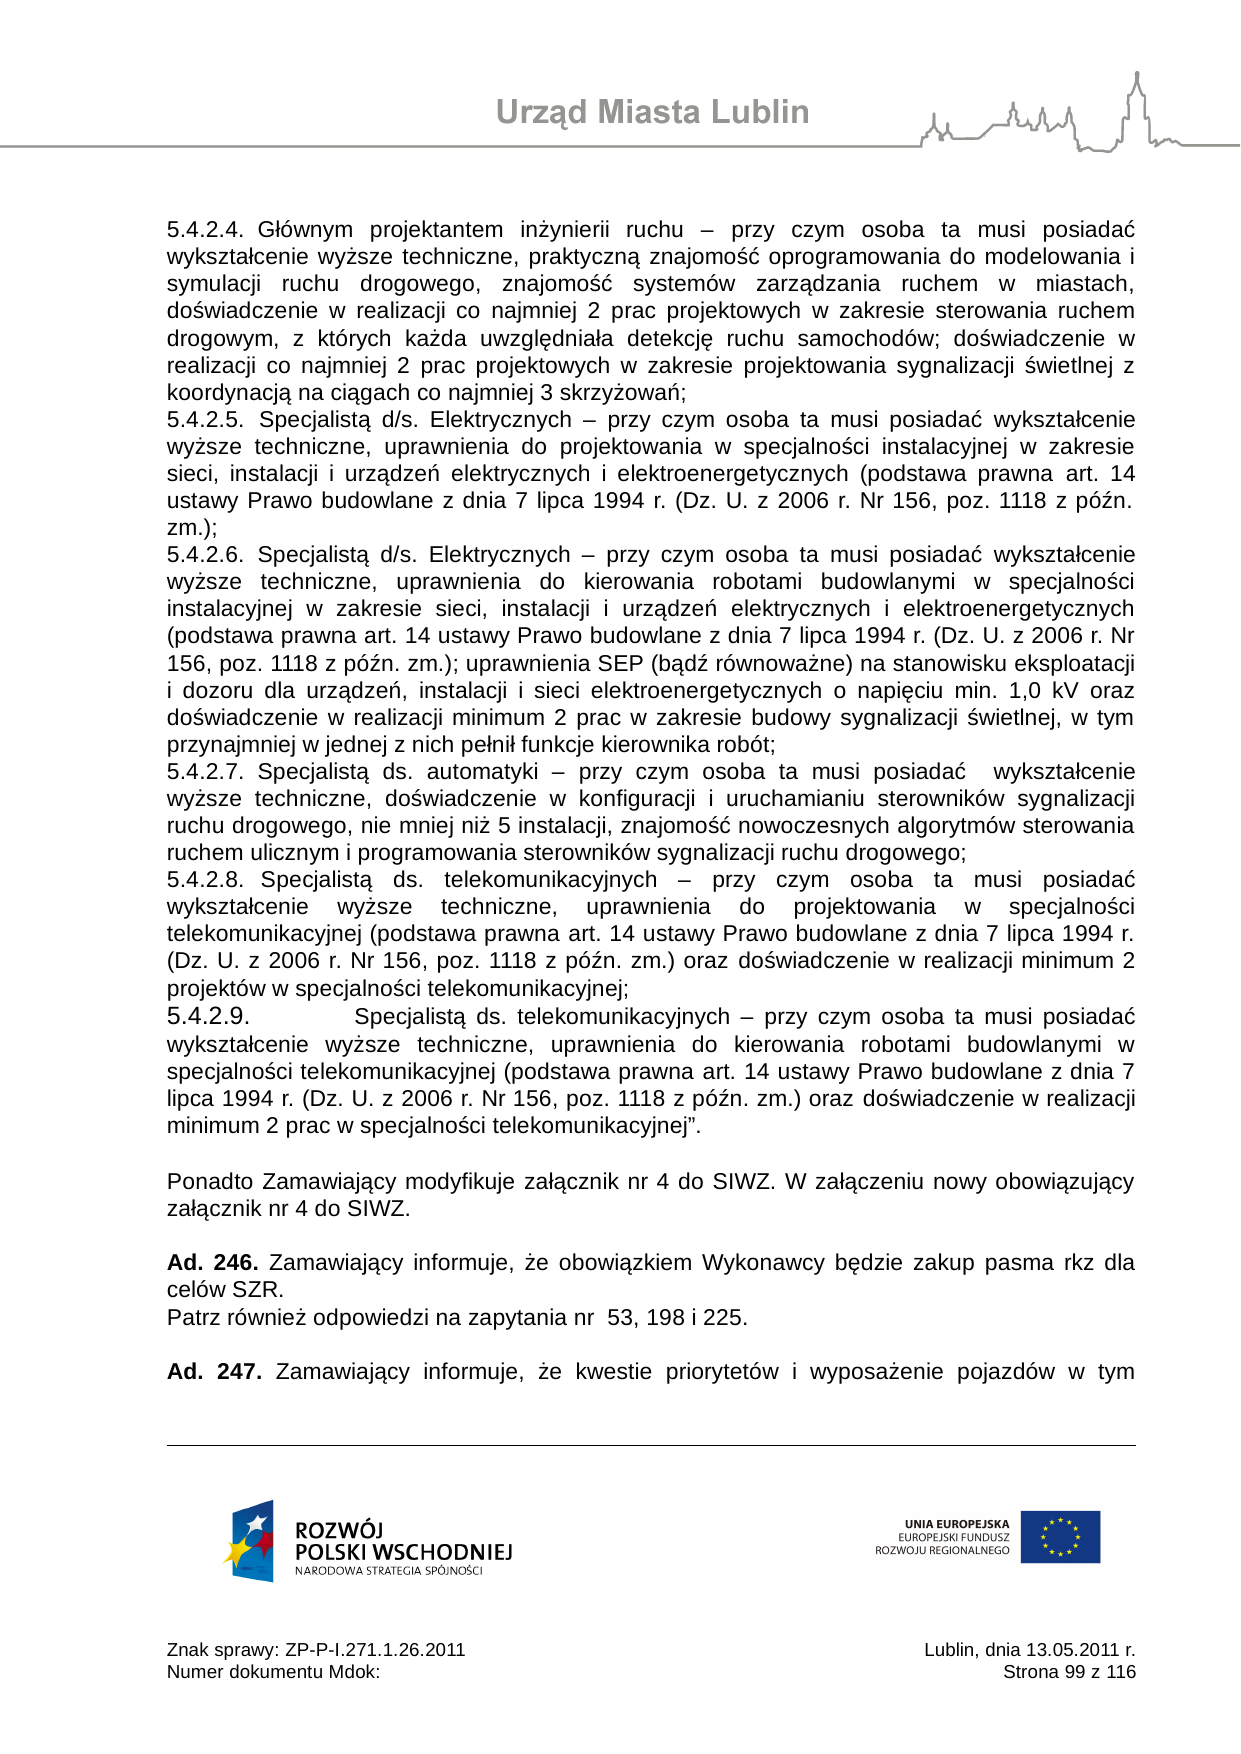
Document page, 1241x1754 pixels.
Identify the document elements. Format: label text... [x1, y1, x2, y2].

picture [180, 1458, 553, 1624]
list Specjalistą ds. telekomunikacyjnych – przy czym osoba ta musi posiadać wykształcenie wyższe techniczne, uprawnienia do kierowania robotami budowlanymi w specjalności telekomunikacyjnej (podstawa prawna art. 14 ustawy Prawo budowlane z dnia 7 lipca 1994 r. (Dz. U. z 2006 r. Nr 156, poz. 1118 z późn. zm.) oraz doświadczenie w realizacji minimum 2 prac w specjalności telekomunikacyjnej”. [167, 1001, 1136, 1138]
text Ad. 247. Zamawiający informuje, że kwestie priorytetów i wyposażenie pojazdów w tym [167, 1357, 1136, 1384]
text Ad. 246. Zamawiający informuje, że obowiązkiem Wykonawcy będzie zakup pasma rkz dla celów SZR. [167, 1249, 1136, 1303]
list Specjalistą d/s. Elektrycznych – przy czym osoba ta musi posiadać wykształcenie wyższe techniczne, uprawnienia do projektowania w specjalności instalacyjnej w zakresie sieci, instalacji i urządzeń elektrycznych i elektroenergetycznych (podstawa prawna art. 14 ustawy Prawo budowlane z dnia 7 lipca 1994 r. (Dz. U. z 2006 r. Nr 156, poz. 1118 z późn. zm.); [167, 405, 1136, 541]
picture [0, 71, 1241, 197]
list Specjalistą ds. automatyki – przy czym osoba ta musi posiadać wykształcenie wyższe techniczne, doświadczenie w konfiguracji i uruchamianiu sterowników sygnalizacji ruchu drogowego, nie mniej niż 5 instalacji, znajomość nowoczesnych algorytmów sterowania ruchem ulicznym i programowania sterowników sygnalizacji ruchu drogowego; [167, 757, 1136, 866]
list Specjalistą d/s. Elektrycznych – przy czym osoba ta musi posiadać wykształcenie wyższe techniczne, uprawnienia do kierowania robotami budowlanymi w specjalności instalacyjnej w zakresie sieci, instalacji i urządzeń elektrycznych i elektroenergetycznych (podstawa prawna art. 14 ustawy Prawo budowlane z dnia 7 lipca 1994 r. (Dz. U. z 2006 r. Nr 156, poz. 1118 z późn. zm.); uprawnienia SEP (bądź równoważne) na stanowisku eksploatacji i dozoru dla urządzeń, instalacji i sieci elektroenergetycznych o napięciu min. 1,0 kV oraz doświadczenie w realizacji minimum 2 prac w zakresie budowy sygnalizacji świetlnej, w tym przynajmniej w jednej z nich pełnił funkcje kierownika robót; [167, 541, 1136, 757]
text Ponadto Zamawiający modyfikuje załącznik nr 4 do SIWZ. W załączeniu nowy obowiązujący załącznik nr 4 do SIWZ. [167, 1167, 1136, 1222]
list Specjalistą ds. telekomunikacyjnych – przy czym osoba ta musi posiadać wykształcenie wyższe techniczne, uprawnienia do projektowania w specjalności telekomunikacyjnej (podstawa prawna art. 14 ustawy Prawo budowlane z dnia 7 lipca 1994 r. (Dz. U. z 2006 r. Nr 156, poz. 1118 z późn. zm.) oraz doświadczenie w realizacji minimum 2 projektów w specjalności telekomunikacyjnej; [167, 866, 1136, 1001]
text Patrz również odpowiedzi na zapytania nr 53, 198 i 225. [167, 1303, 1136, 1330]
list Głównym projektantem inżynierii ruchu – przy czym osoba ta musi posiadać wykształcenie wyższe techniczne, praktyczną znajomość oprogramowania do modelowania i symulacji ruchu drogowego, znajomość systemów zarządzania ruchem w miastach, doświadczenie w realizacji co najmniej 2 prac projektowych w zakresie sterowania ruchem drogowym, z których każda uwzględniała detekcję ruchu samochodów; doświadczenie w realizacji co najmniej 2 prac projektowych w zakresie projektowania sygnalizacji świetlnej z koordynacją na ciągach co najmniej 3 skrzyżowań; [167, 216, 1136, 405]
picture [858, 1483, 1120, 1591]
